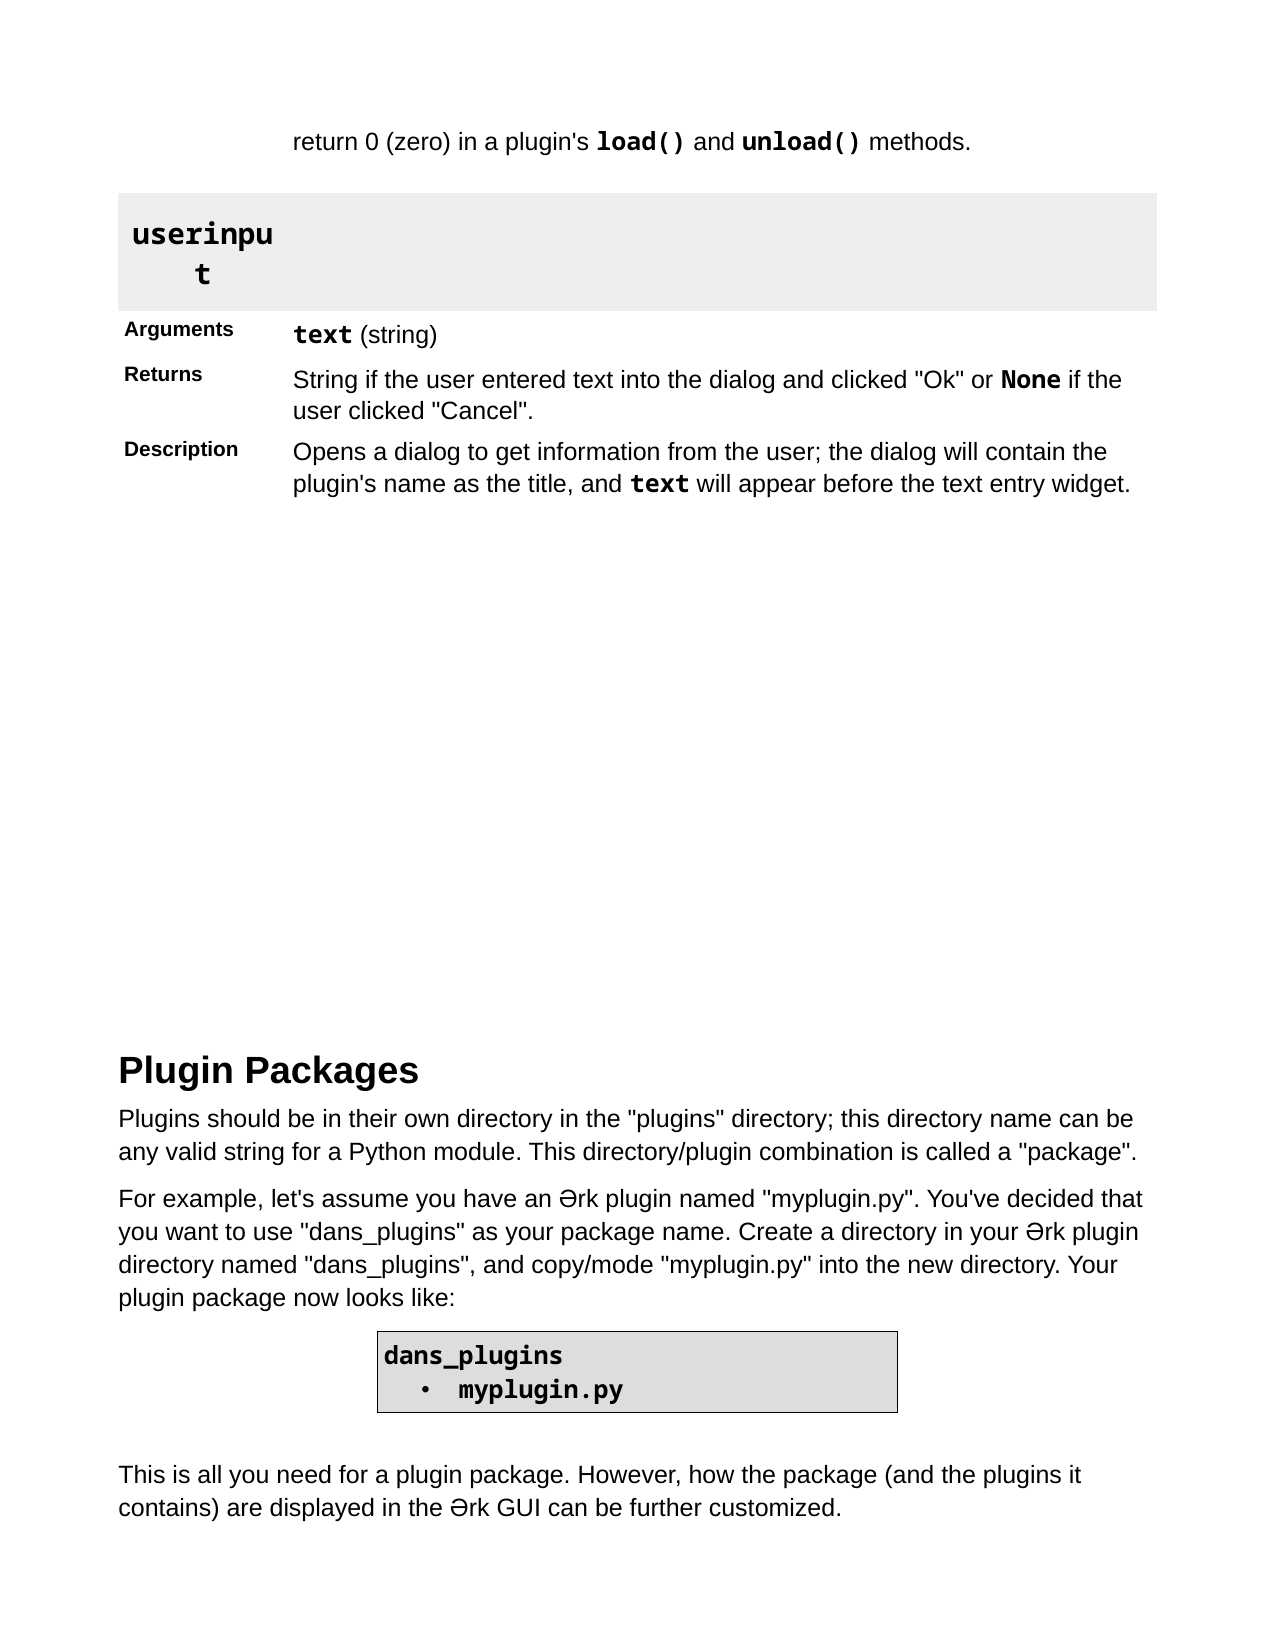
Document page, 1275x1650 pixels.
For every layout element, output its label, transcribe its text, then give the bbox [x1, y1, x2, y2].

table_cell String if the user entered text into the dialog and clicked "Ok" or None if the user clicked "Cancel". [287, 356, 1157, 431]
table_header userinput [118, 193, 287, 311]
table_cell return 0 (zero) in a plugin's load() and unload() methods. [287, 118, 1157, 164]
table_cell Description [118, 431, 287, 505]
table_cell Arguments [118, 311, 287, 356]
table_cell text (string) [287, 311, 1157, 356]
text Plugins should be in their own directory in the "plugins" directory; this directory name can be any valid string for a Python module. This directory/plugin combination is called a "package". [118, 1104, 1157, 1165]
table_cell [118, 118, 287, 164]
subtitle Plugin Packages [118, 1047, 1157, 1091]
table_header dans_plugins myplugin.py [378, 1332, 897, 1412]
text For example, let's assume you have an Ərk plugin named "myplugin.py". You've decided that you want to use "dans_plugins" as your package name. Create a directory in your Ərk plugin directory named "dans_plugins", and copy/mode "myplugin.py" into the new directory. Your plugin package now looks like: [118, 1184, 1157, 1312]
table_cell Opens a dialog to get information from the user; the dialog will contain the plugin's name as the title, and text will appear before the text entry widget. [287, 431, 1157, 505]
table_cell Returns [118, 356, 287, 431]
text This is all you need for a plugin package. However, how the package (and the plugins it contains) are displayed in the Ərk GUI can be further customized. [118, 1460, 1157, 1522]
table_header [287, 193, 1157, 311]
